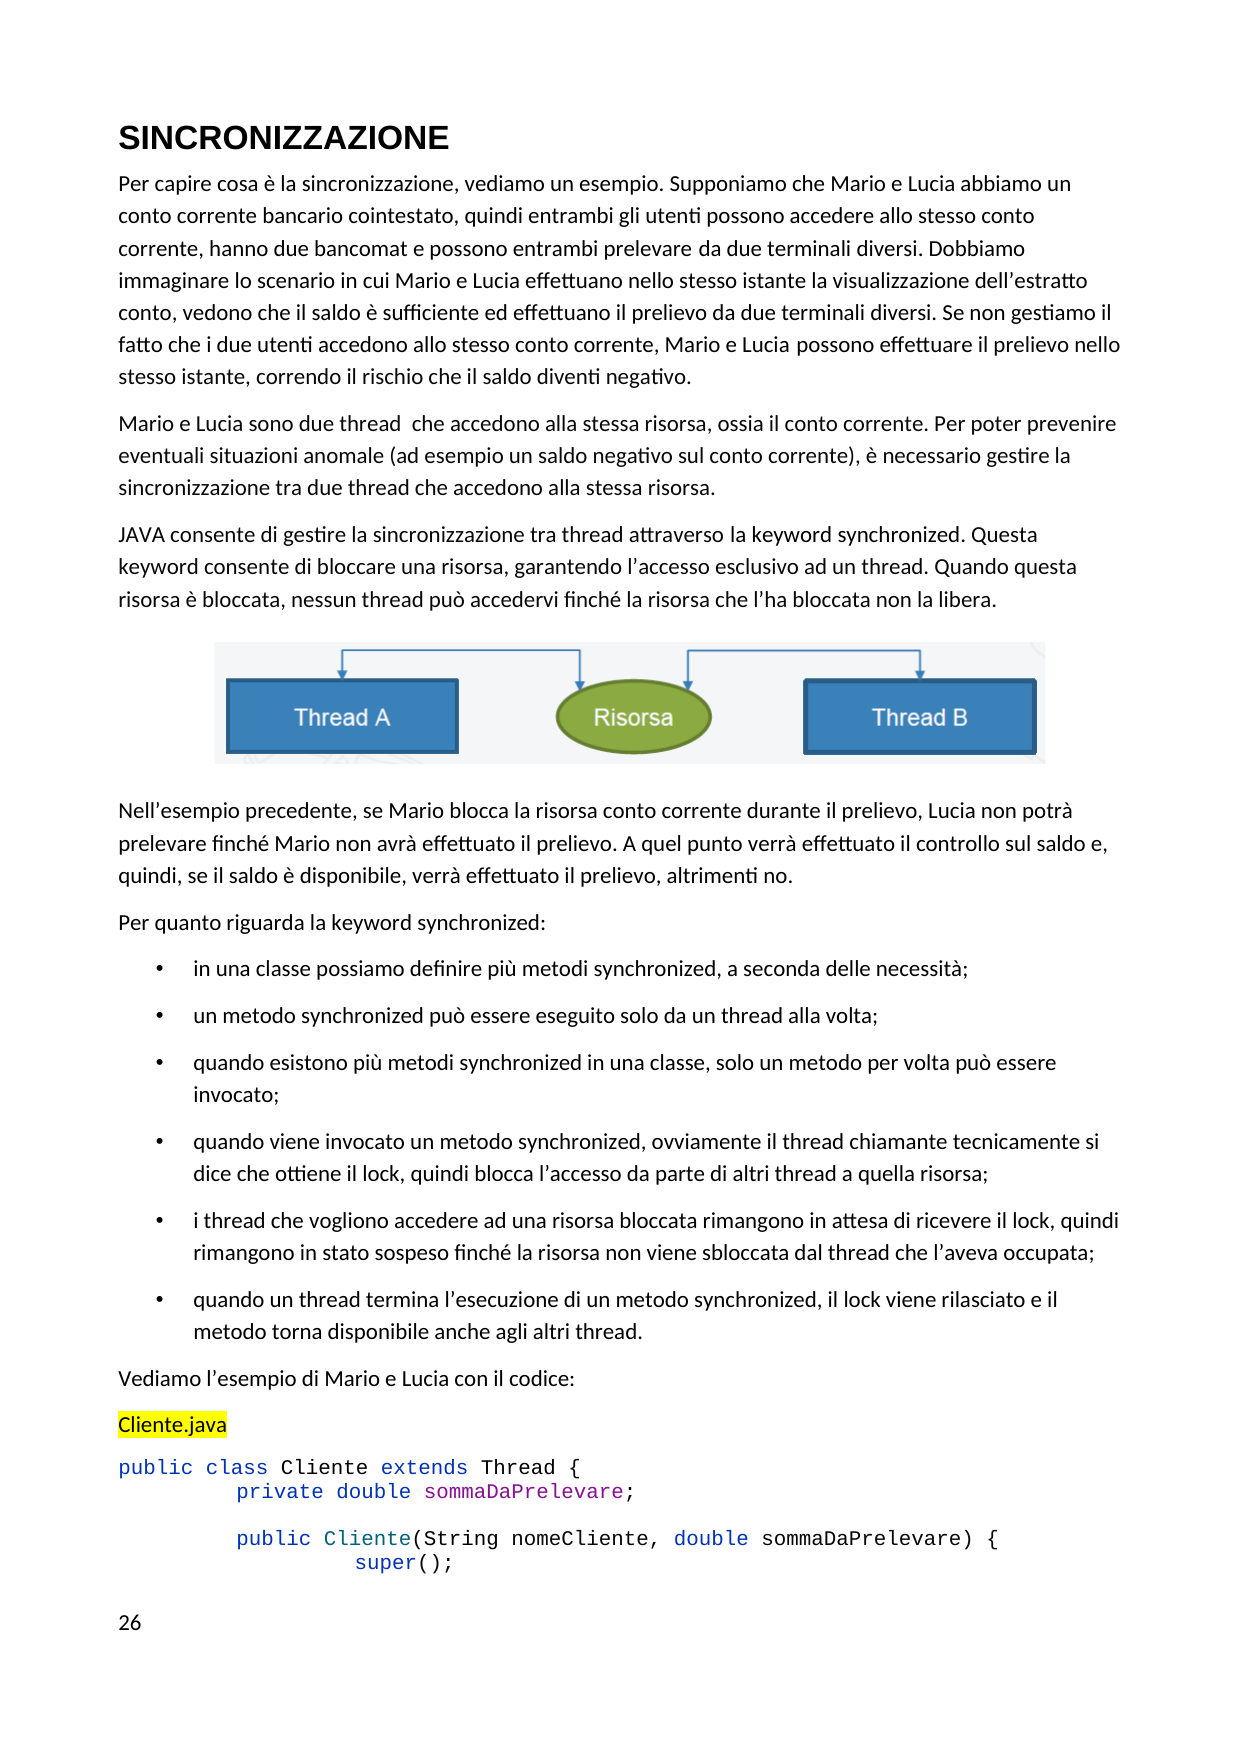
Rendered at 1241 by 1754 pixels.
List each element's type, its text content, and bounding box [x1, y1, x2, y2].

text public class Cliente extends Thread { private double sommaDaPrelevare; public Cliente(String nomeCliente, double sommaDaPrelevare) { super(); [118, 1457, 1122, 1576]
text Per quanto riguarda la keyword synchronized: [118, 908, 1122, 936]
text Vediamo l’esempio di Mario e Lucia con il codice: [118, 1364, 1122, 1392]
text Cliente.java [118, 1411, 1122, 1438]
list un metodo synchronized può essere eseguito solo da un thread alla volta; [156, 1001, 1122, 1029]
list quando un thread termina l’esecuzione di un metodo synchronized, il lock viene rilasciato e il metodo torna disponibile anche agli altri thread. [156, 1285, 1122, 1345]
list quando viene invocato un metodo synchronized, ovviamente il thread chiamante tecnicamente si dice che ottiene il lock, quindi blocca l’accesso da parte di altri thread a quella risorsa; [156, 1127, 1122, 1187]
text Nell’esempio precedente, se Mario blocca la risorsa conto corrente durante il prelievo, Lucia non potrà prelevare finché Mario non avrà effettuato il prelievo. A quel punto verrà effettuato il controllo sul saldo e, quindi, se il saldo è disponibile, verrà effettuato il prelievo, altrimenti no. [118, 796, 1122, 889]
picture [214, 642, 1046, 764]
list quando esistono più metodi synchronized in una classe, solo un metodo per volta può essere invocato; [156, 1048, 1122, 1108]
subtitle SINCRONIZZAZIONE [118, 118, 1122, 157]
list in una classe possiamo definire più metodi synchronized, a seconda delle necessità; [156, 954, 1122, 982]
text Mario e Lucia sono due thread che accedono alla stessa risorsa, ossia il conto corrente. Per poter prevenire eventuali situazioni anomale (ad esempio un saldo negativo sul conto corrente), è necessario gestire la sincronizzazione tra due thread che accedono alla stessa risorsa. [118, 409, 1122, 502]
text Per capire cosa è la sincronizzazione, vediamo un esempio. Supponiamo che Mario e Lucia abbiamo un conto corrente bancario cointestato, quindi entrambi gli utenti possono accedere allo stesso conto corrente, hanno due bancomat e possono entrambi prelevare da due terminali diversi. Dobbiamo immaginare lo scenario in cui Mario e Lucia effettuano nello stesso istante la visualizzazione dell’estratto conto, vedono che il saldo è sufficiente ed effettuano il prelievo da due terminali diversi. Se non gestiamo il fatto che i due utenti accedono allo stesso conto corrente, Mario e Lucia possono effettuare il prelievo nello stesso istante, correndo il rischio che il saldo diventi negativo. [118, 169, 1122, 390]
text JAVA consente di gestire la sincronizzazione tra thread attraverso la keyword synchronized. Questa keyword consente di bloccare una risorsa, garantendo l’accesso esclusivo ad un thread. Quando questa risorsa è bloccata, nessun thread può accedervi finché la risorsa che l’ha bloccata non la libera. [118, 520, 1122, 613]
list i thread che vogliono accedere ad una risorsa bloccata rimangono in attesa di ricevere il lock, quindi rimangono in stato sospeso finché la risorsa non viene sbloccata dal thread che l’aveva occupata; [156, 1206, 1122, 1266]
